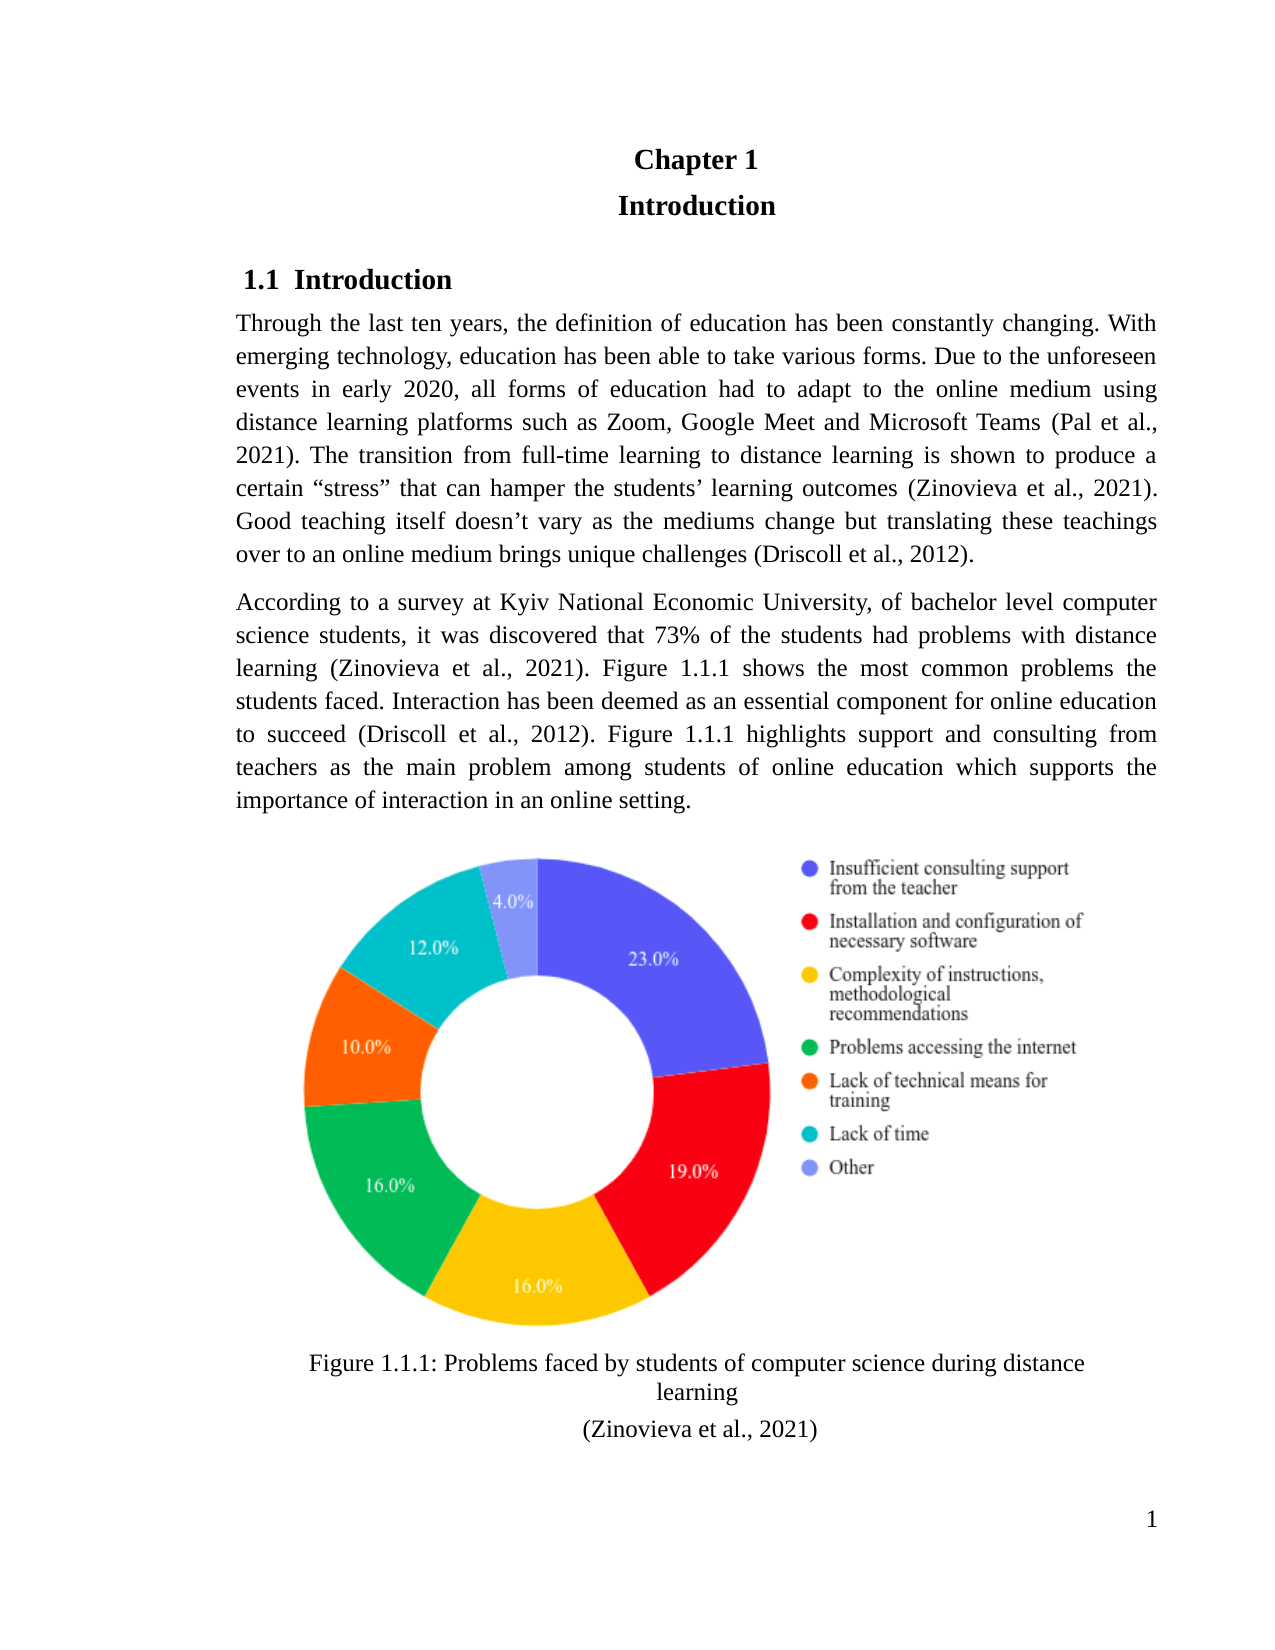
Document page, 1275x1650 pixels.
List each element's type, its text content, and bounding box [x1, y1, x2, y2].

text According to a survey at Kyiv National Economic University, of bachelor level computer science students, it was discovered that 73% of the students had problems with distance learning (Zinovieva et al., 2021). Figure 1.1.1 shows the most common problems the students faced. Interaction has been deemed as an essential component for online education to succeed (Driscoll et al., 2012). Figure 1.1.1 highlights support and consulting from teachers as the main problem among students of online education which supports the importance of interaction in an online setting. [236, 587, 1158, 814]
subtitle Chapter 1 [974, 142, 1158, 176]
text (Zinovieva et al., 2021) [236, 1349, 1158, 1443]
text Figure 1.1.1: Problems faced by students of computer science during distance learning [282, 1349, 1112, 1406]
picture [282, 834, 1112, 1349]
subtitle Introduction [236, 262, 1158, 296]
text Through the last ten years, the definition of education has been constantly changing. With emerging technology, education has been able to take various forms. Due to the unforeseen events in early 2020, all forms of education had to adapt to the online medium using distance learning platforms such as Zoom, Google Meet and Microsoft Teams (Pal et al., 2021). The transition from full-time learning to distance learning is shown to produce a certain “stress” that can hamper the students’ learning outcomes (Zinovieva et al., 2021). Good teaching itself doesn’t vary as the mediums change but translating these teachings over to an online medium brings unique challenges (Driscoll et al., 2012). [236, 308, 1158, 568]
text Introduction [236, 188, 1158, 222]
